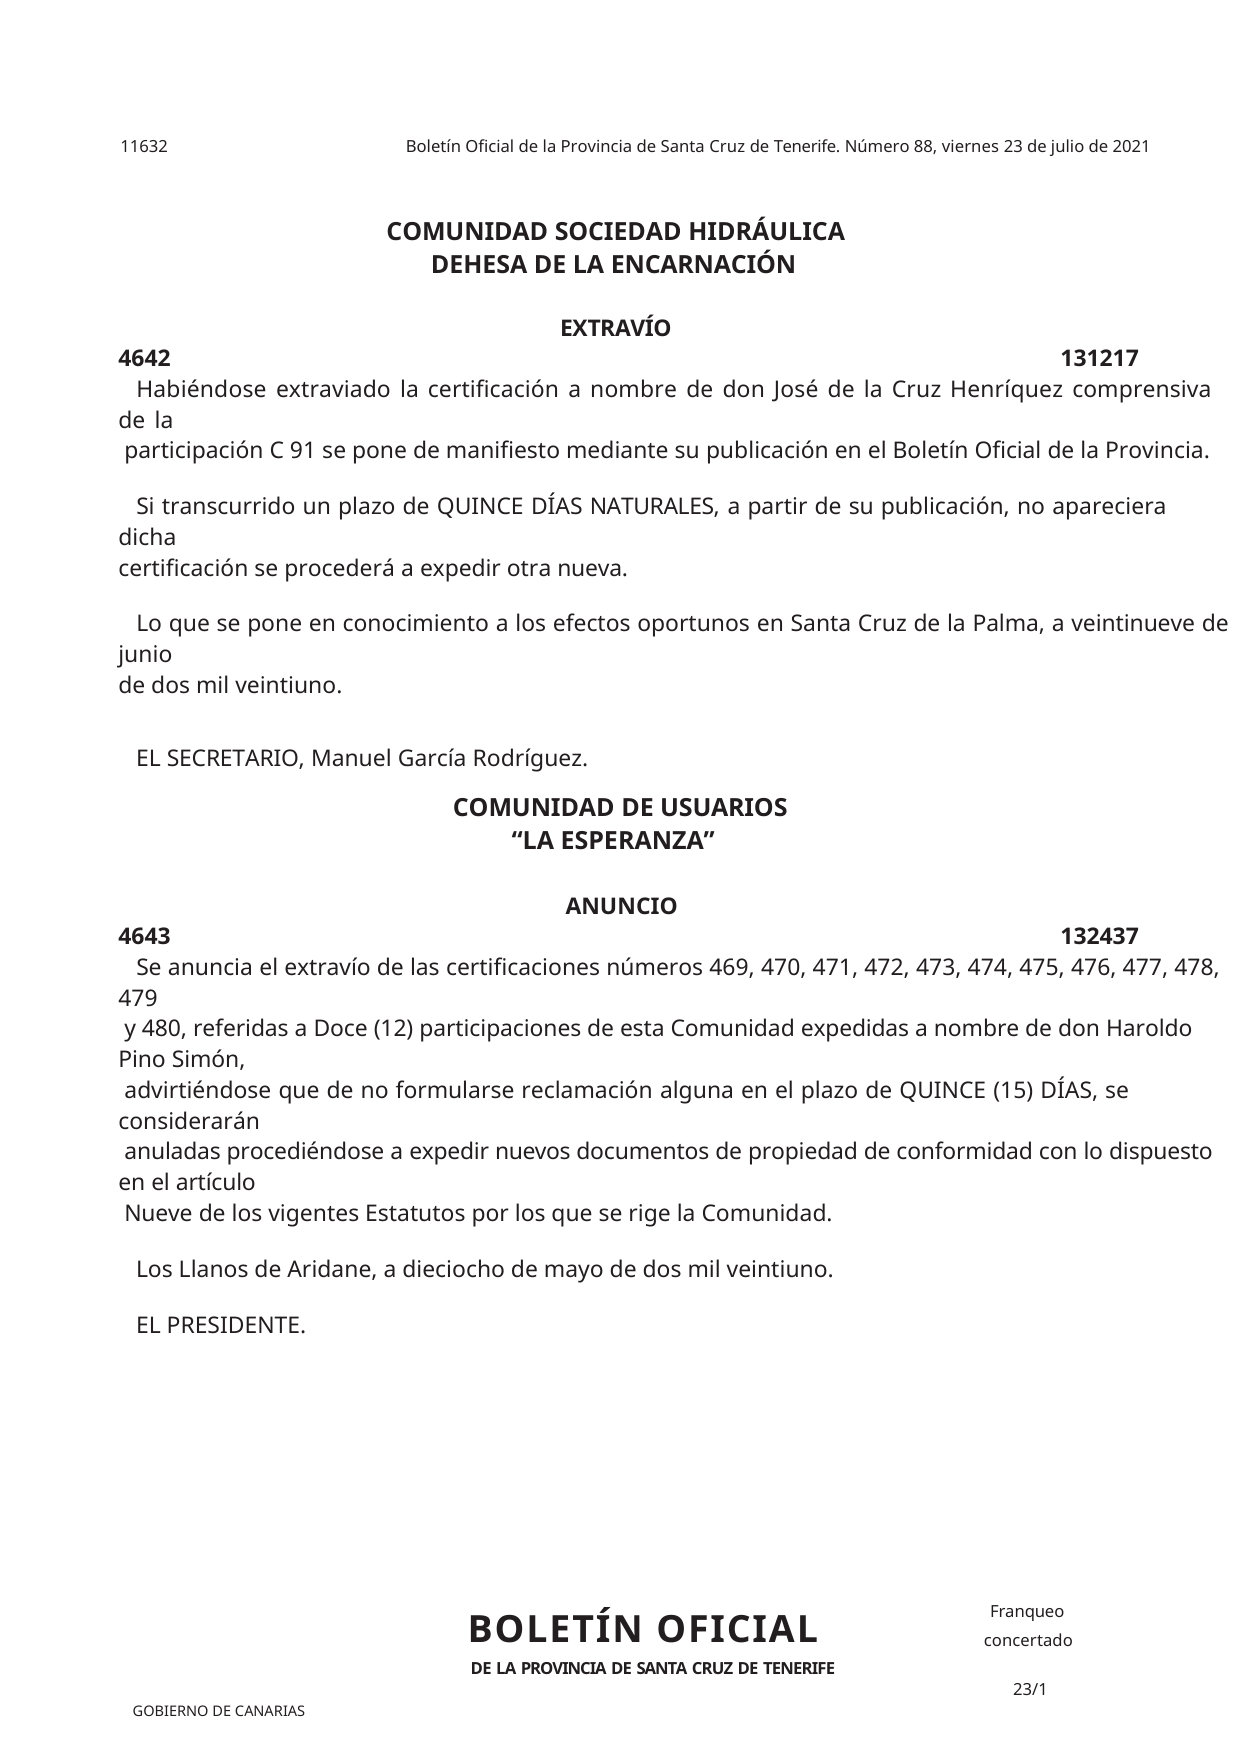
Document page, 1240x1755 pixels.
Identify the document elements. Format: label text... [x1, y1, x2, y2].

text EXTRAVÍO [560, 314, 1229, 342]
text COMUNIDAD DE USUARIOS [453, 792, 1229, 822]
text 23/1 GOBIERNO DE CANARIAS [132, 1679, 1049, 1720]
text COMUNIDAD SOCIEDAD HIDRÁULICA DEHESA DE LA ENCARNACIÓN [386, 213, 1229, 280]
text 4643 132437 Se anuncia el extravío de las certificaciones números 469, 470, 471, 472, 473, 474, 475, 476, 477, 478, 479 y 480, referidas a Doce (12) participaciones de esta Comunidad expedidas a nombre de don Haroldo Pino Simón, advirtiéndose que de no formularse reclamación alguna en el plazo de QUINCE (15) DÍAS, se considerarán anuladas procediéndose a expedir nuevos documentos de propiedad de conformidad con lo dispuesto en el artículo Nueve de los vigentes Estatutos por los que se rige la Comunidad. [118, 920, 1229, 1227]
text “LA ESPERANZA” [511, 826, 1229, 855]
text EL PRESIDENTE. [136, 1312, 1229, 1339]
text ANUNCIO [565, 893, 1229, 920]
text 4642 131217 Habiéndose extraviado la certificación a nombre de don José de la Cruz Henríquez comprensiva de la participación C 91 se pone de manifiesto mediante su publicación en el Boletín Oficial de la Provincia. [118, 342, 1229, 465]
text DE LA PROVINCIA DE SANTA CRUZ DE TENERIFE [470, 1658, 1229, 1679]
text Si transcurrido un plazo de QUINCE DÍAS NATURALES, a partir de su publicación, no apareciera dicha certificación se procederá a expedir otra nueva. [118, 490, 1229, 582]
text Los Llanos de Aridane, a dieciocho de mayo de dos mil veintiuno. [136, 1257, 1229, 1283]
table_header BOLETÍN OFICIAL [468, 1602, 979, 1653]
table_header Franqueo concertado [984, 1602, 1076, 1653]
text Lo que se pone en conocimiento a los efectos oportunos en Santa Cruz de la Palma, a veintinueve de junio de dos mil veintiuno. [118, 607, 1229, 699]
text 11632 Boletín Oficial de la Provincia de Santa Cruz de Tenerife. Número 88, viernes 23 de julio de 2021 [120, 136, 1229, 156]
text EL SECRETARIO, Manuel García Rodríguez. [136, 745, 1229, 771]
table_header [118, 1602, 467, 1653]
table_header [979, 1602, 983, 1653]
